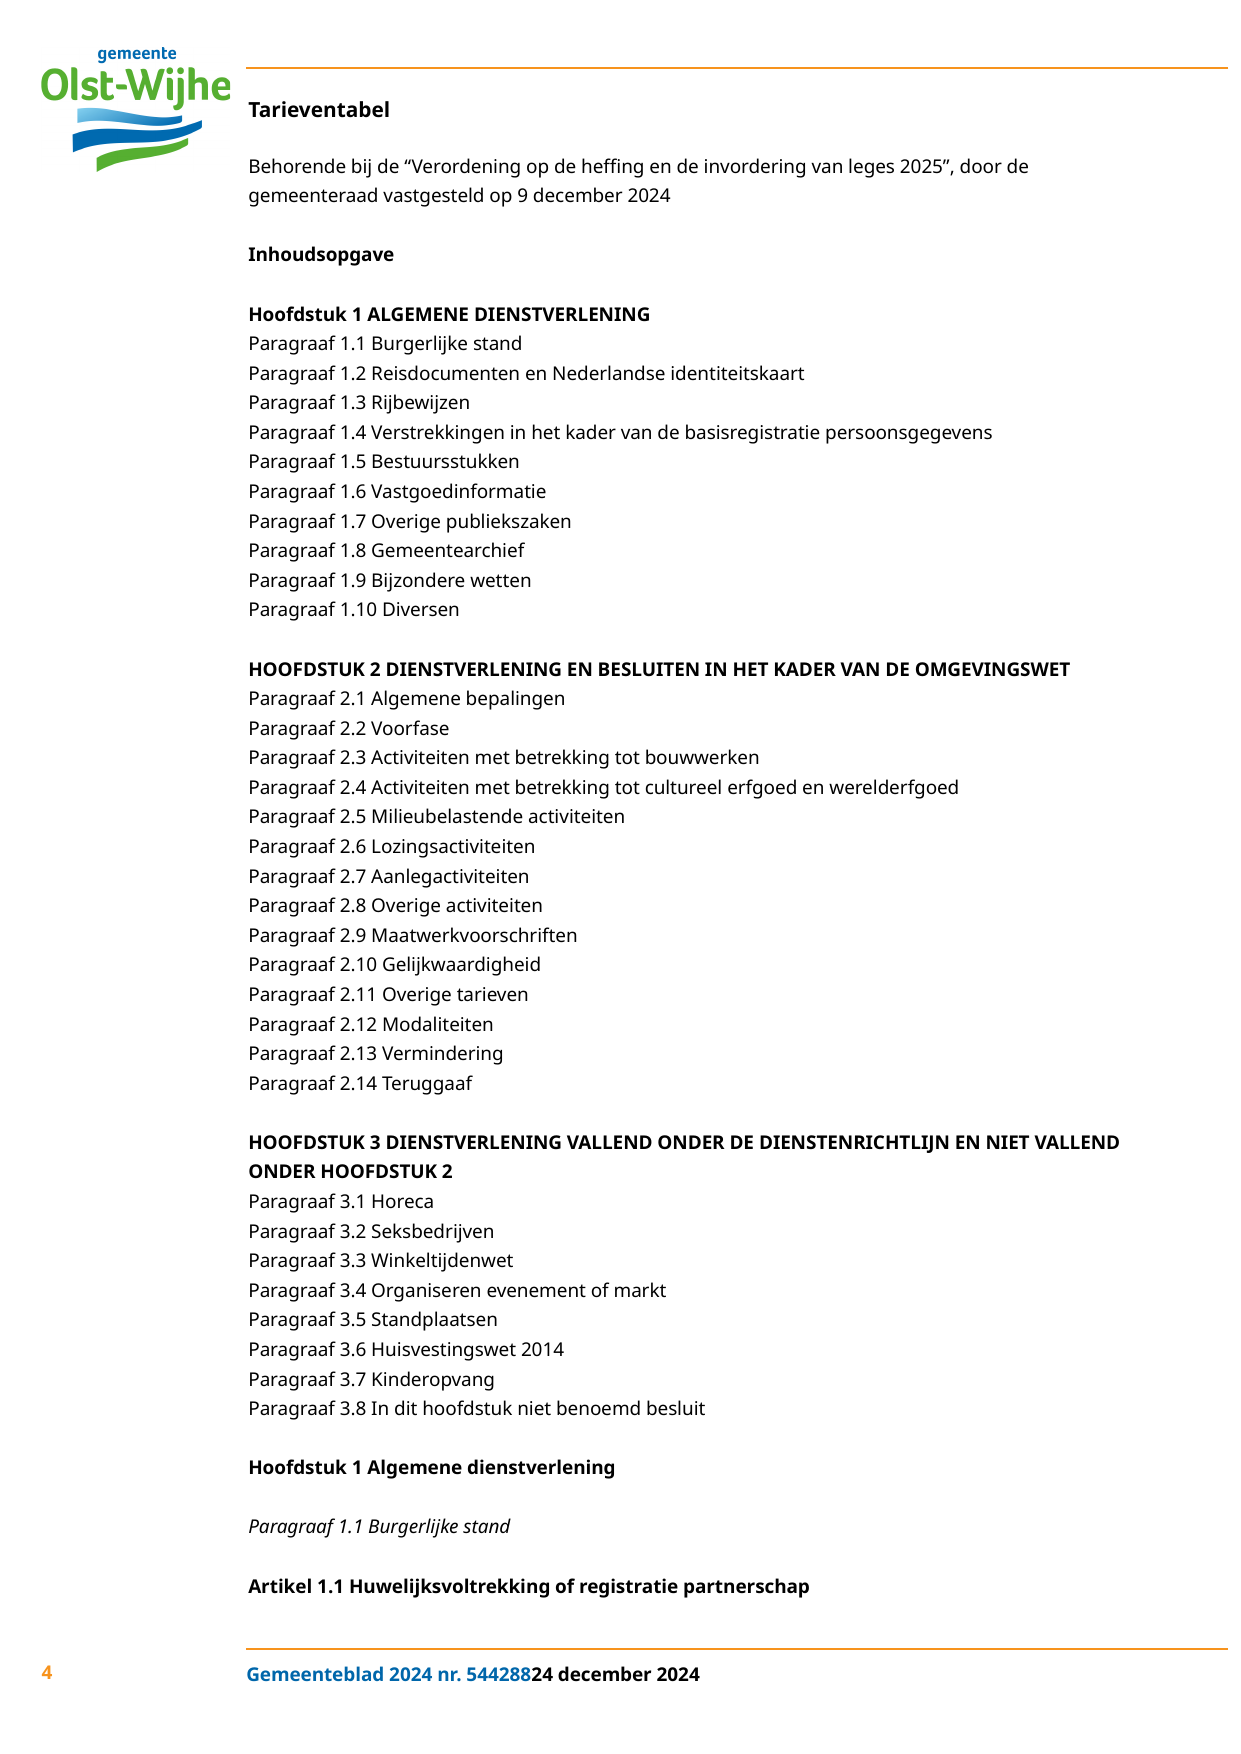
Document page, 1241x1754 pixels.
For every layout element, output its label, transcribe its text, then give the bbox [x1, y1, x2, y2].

text Paragraaf 3.6 Huisvestingswet 2014 [248, 1336, 1152, 1362]
text Paragraaf 3.8 In dit hoofdstuk niet benoemd besluit [248, 1395, 1152, 1421]
text Paragraaf 2.14 Teruggaaf [248, 1070, 1152, 1096]
text Paragraaf 2.1 Algemene bepalingen [248, 685, 1152, 711]
text Paragraaf 3.5 Standplaatsen [248, 1307, 1152, 1332]
text Paragraaf 1.1 Burgerlijke stand [248, 1514, 1152, 1539]
text Paragraaf 3.7 Kinderopvang [248, 1366, 1152, 1392]
text Paragraaf 1.1 Burgerlijke stand [248, 330, 1152, 356]
text Hoofdstuk 1 Algemene dienstverlening [248, 1454, 1152, 1480]
text Paragraaf 1.6 Vastgoedinformatie [248, 478, 1152, 504]
text HOOFDSTUK 2 DIENSTVERLENING EN BESLUITEN IN HET KADER VAN DE OMGEVINGSWET [248, 656, 1152, 682]
text Behorende bij de “Verordening op de heffing en de invordering van leges 2025”, door de gemeenteraad vastgesteld op 9 december 2024 [248, 153, 1152, 208]
text Inhoudsopgave [248, 242, 1152, 267]
table_header [958, 1573, 1152, 1599]
picture [41, 47, 231, 172]
text Paragraaf 2.12 Modaliteiten [248, 1011, 1152, 1037]
text Paragraaf 3.1 Horeca [248, 1188, 1152, 1214]
text Paragraaf 1.5 Bestuursstukken [248, 449, 1152, 474]
text Hoofdstuk 1 ALGEMENE DIENSTVERLENING [248, 301, 1152, 327]
text Paragraaf 2.3 Activiteiten met betrekking tot bouwwerken [248, 744, 1152, 770]
text Paragraaf 1.7 Overige publiekszaken [248, 508, 1152, 534]
text Paragraaf 2.6 Lozingsactiviteiten [248, 833, 1152, 859]
text Paragraaf 2.9 Maatwerkvoorschriften [248, 922, 1152, 948]
text Paragraaf 1.9 Bijzondere wetten [248, 567, 1152, 593]
text Paragraaf 2.10 Gelijkwaardigheid [248, 952, 1152, 977]
text Paragraaf 2.8 Overige activiteiten [248, 892, 1152, 918]
text Paragraaf 2.13 Vermindering [248, 1040, 1152, 1066]
text Paragraaf 1.10 Diversen [248, 597, 1152, 622]
text Paragraaf 2.4 Activiteiten met betrekking tot cultureel erfgoed en werelderfgoed [248, 774, 1152, 800]
text Paragraaf 1.3 Rijbewijzen [248, 389, 1152, 415]
text Paragraaf 2.2 Voorfase [248, 715, 1152, 741]
text Paragraaf 2.5 Milieubelastende activiteiten [248, 804, 1152, 829]
text Paragraaf 1.2 Reisdocumenten en Nederlandse identiteitskaart [248, 360, 1152, 386]
text Paragraaf 2.11 Overige tarieven [248, 981, 1152, 1007]
text Paragraaf 3.4 Organiseren evenement of markt [248, 1277, 1152, 1303]
text Tarieventabel [248, 95, 1152, 123]
text HOOFDSTUK 3 DIENSTVERLENING VALLEND ONDER DE DIENSTENRICHTLIJN EN NIET VALLEND ONDER HOOFDSTUK 2 [248, 1129, 1152, 1184]
text Paragraaf 3.2 Seksbedrijven [248, 1218, 1152, 1244]
text Paragraaf 1.4 Verstrekkingen in het kader van de basisregistratie persoonsgegevens [248, 419, 1152, 445]
text Paragraaf 1.8 Gemeentearchief [248, 537, 1152, 563]
table_header Artikel 1.1 Huwelijksvoltrekking of registratie partnerschap [248, 1573, 957, 1599]
text Paragraaf 3.3 Winkeltijdenwet [248, 1247, 1152, 1273]
text Paragraaf 2.7 Aanlegactiviteiten [248, 863, 1152, 889]
